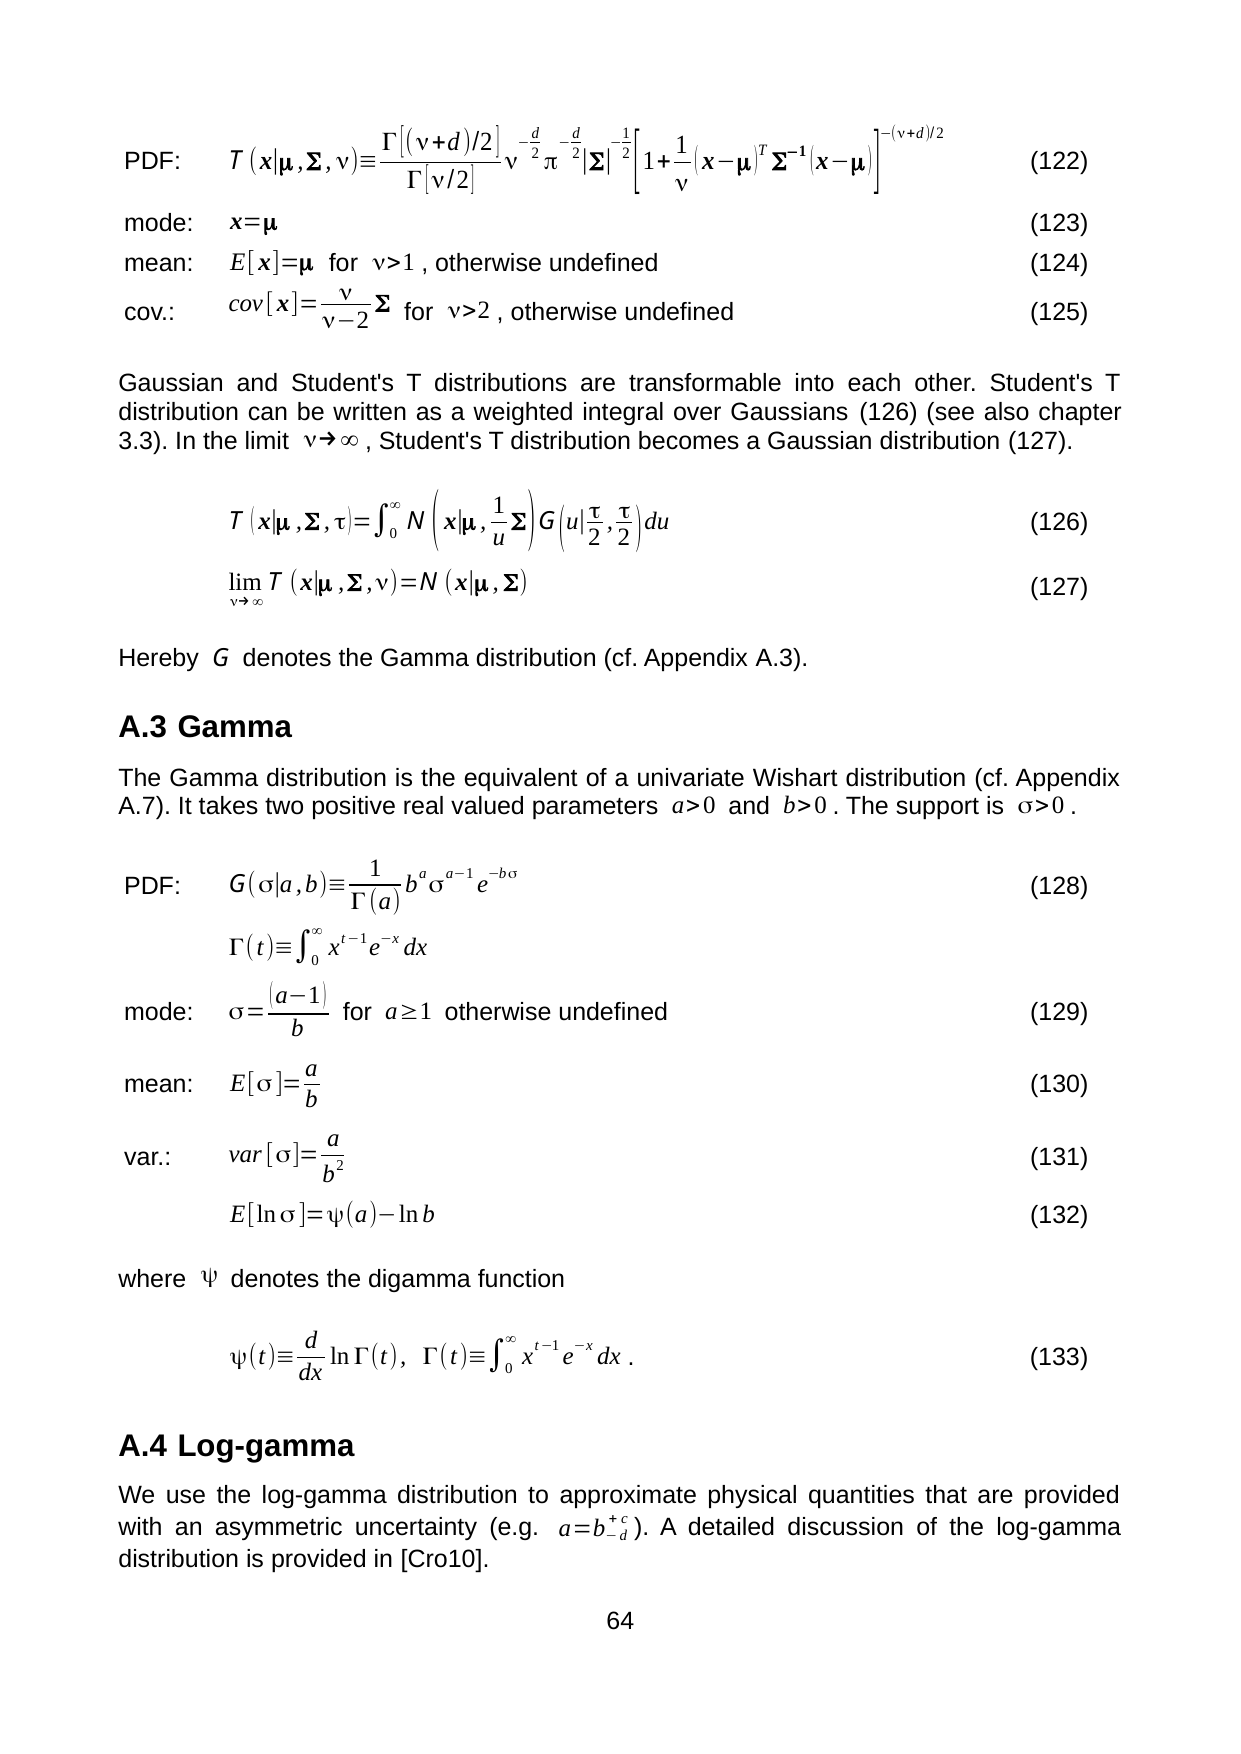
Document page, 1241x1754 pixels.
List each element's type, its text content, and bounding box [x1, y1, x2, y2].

table_cell mean: [118, 242, 217, 282]
text where denotes the digamma function [118, 1264, 1122, 1292]
table_header [217, 118, 1024, 202]
table_header . [216, 1321, 1024, 1392]
table_header [118, 483, 217, 560]
table_cell for otherwise undefined [217, 975, 1024, 1048]
table_cell [118, 1193, 217, 1235]
table_header (127) [1024, 560, 1123, 613]
table_header PDF: [118, 849, 217, 922]
title Gamma [118, 708, 1122, 744]
table_cell for , otherwise undefined [217, 282, 1024, 339]
table_cell (131) [1024, 1119, 1123, 1193]
table_cell for , otherwise undefined [217, 242, 1024, 282]
table_cell mean: [118, 1049, 217, 1119]
table_header (126) [1024, 483, 1123, 560]
title Log-gamma [118, 1427, 1122, 1462]
table_cell [217, 1119, 1024, 1193]
text We use the log-gamma distribution to approximate physical quantities that are provided with an asymmetric uncertainty (e.g. ). A detailed discussion of the log-gamma distribution is provided in [Cro10]. [118, 1481, 1122, 1573]
table_header (128) [1024, 849, 1123, 922]
table_cell [118, 922, 217, 975]
table_cell (124) [1024, 242, 1123, 282]
table_cell cov.: [118, 282, 217, 339]
text Hereby denotes the Gamma distribution (cf. Appendix A.3). [118, 642, 1122, 674]
table_cell (132) [1024, 1193, 1123, 1235]
table_cell (130) [1024, 1049, 1123, 1119]
table_cell mode: [118, 202, 217, 242]
table_header (133) [1024, 1321, 1123, 1392]
table_cell [217, 922, 1024, 975]
table_cell (129) [1024, 975, 1123, 1048]
table_cell (123) [1024, 202, 1123, 242]
table_header [217, 849, 1024, 922]
table_cell (125) [1024, 282, 1123, 339]
table_cell [217, 202, 1024, 242]
table_cell [1024, 922, 1123, 975]
text Gaussian and Student's T distributions are transformable into each other. Student's T distribution can be written as a weighted integral over Gaussians (126) (see also chapter 3.3). In the limit , Student's T distribution becomes a Gaussian distribution (127). [118, 368, 1122, 454]
table_cell [217, 1049, 1024, 1119]
table_cell [217, 1193, 1024, 1235]
table_header [118, 1321, 216, 1392]
table_header [118, 560, 217, 613]
table_header [217, 560, 1024, 613]
table_cell var.: [118, 1119, 217, 1193]
table_header (122) [1024, 118, 1123, 202]
text The Gamma distribution is the equivalent of a univariate Wishart distribution (cf. Appendix A.7). It takes two positive real valued parameters and . The support is . [118, 762, 1122, 820]
table_header PDF: [118, 118, 217, 202]
table_cell mode: [118, 975, 217, 1048]
table_header [217, 483, 1024, 560]
